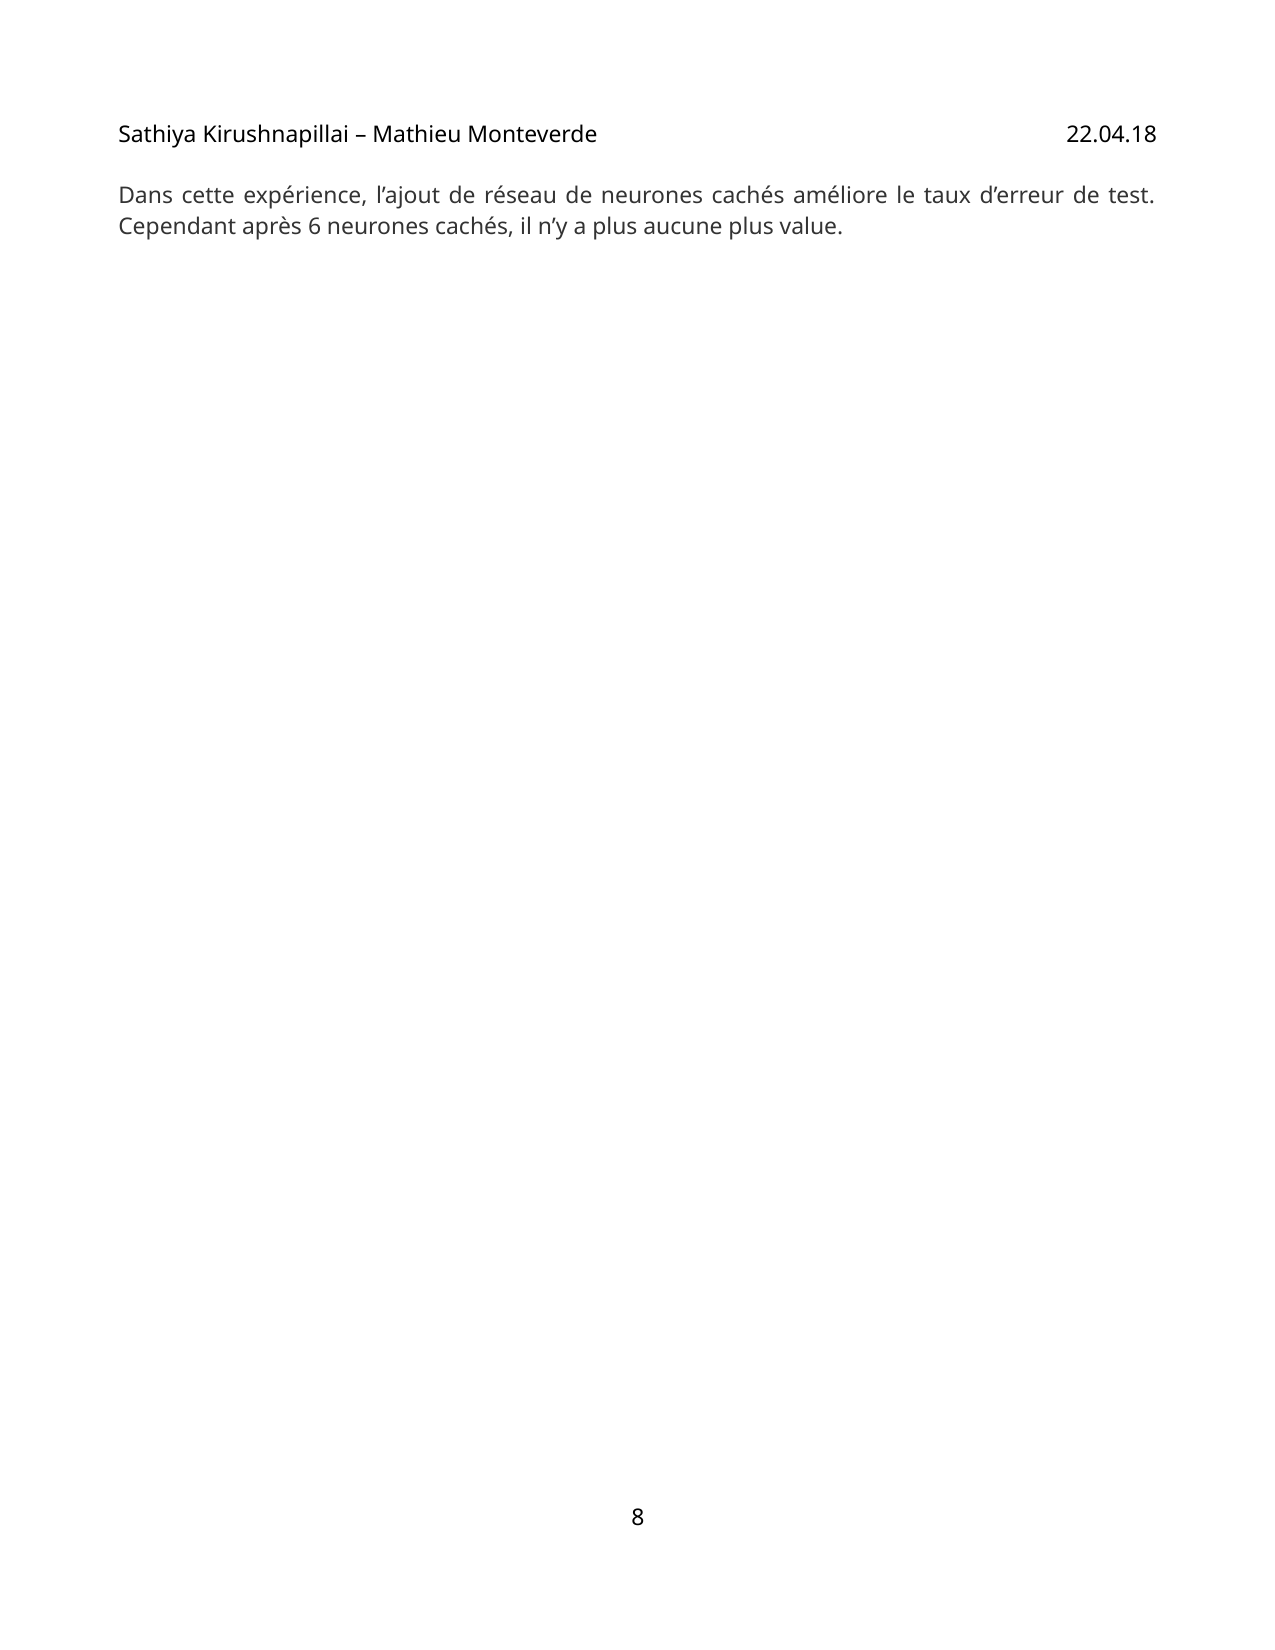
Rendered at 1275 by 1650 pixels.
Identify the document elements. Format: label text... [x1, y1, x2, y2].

text Dans cette expérience, l’ajout de réseau de neurones cachés améliore le taux d’erreur de test. Cependant après 6 neurones cachés, il n’y a plus aucune plus value. [118, 179, 1157, 241]
